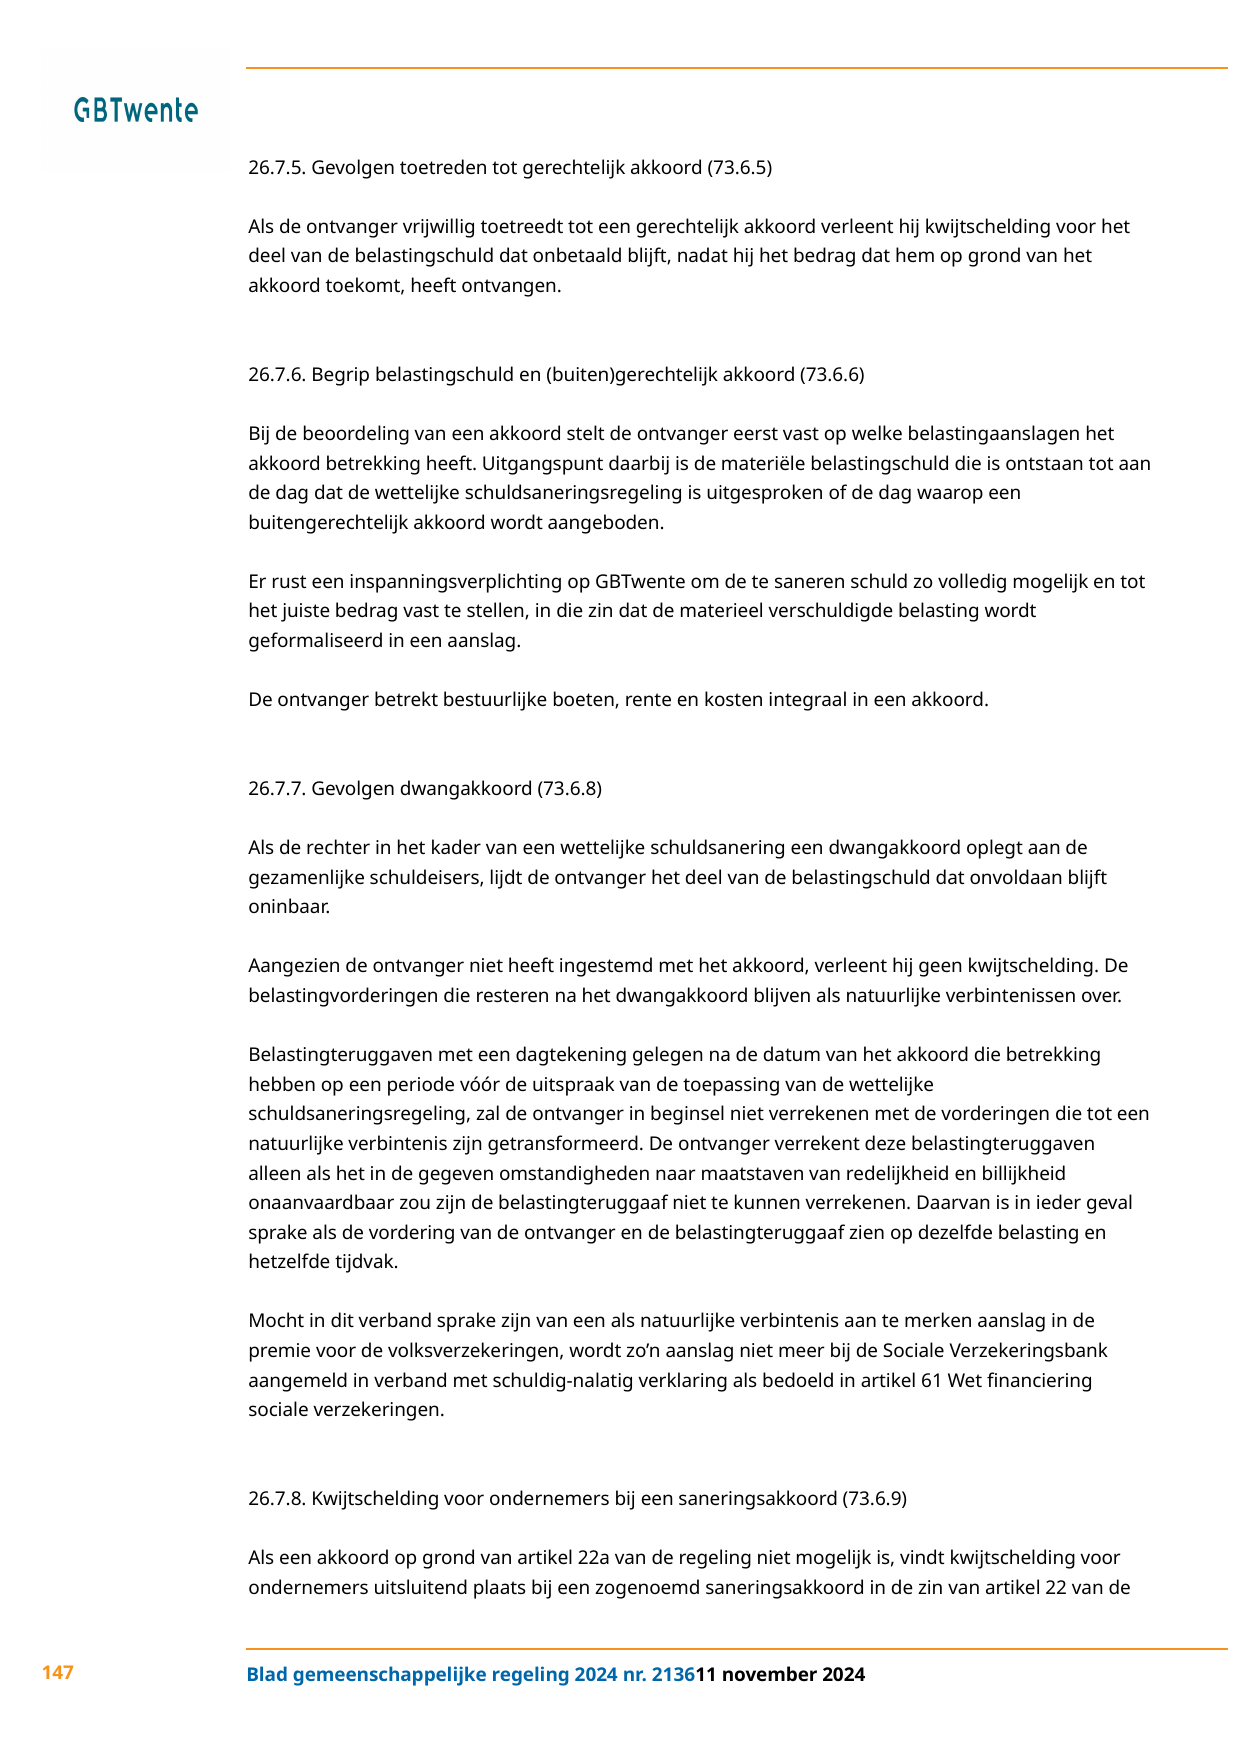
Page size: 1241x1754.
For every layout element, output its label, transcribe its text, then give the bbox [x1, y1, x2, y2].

text 26.7.7. Gevolgen dwangakkoord (73.6.8) [248, 775, 1152, 801]
text Er rust een inspanningsverplichting op GBTwente om de te saneren schuld zo volledig mogelijk en tot het juiste bedrag vast te stellen, in die zin dat de materieel verschuldigde belasting wordt geformaliseerd in een aanslag. [248, 568, 1152, 653]
text Belastingteruggaven met een dagtekening gelegen na de datum van het akkoord die betrekking hebben op een periode vóór de uitspraak van de toepassing van de wettelijke schuldsaneringsregeling, zal de ontvanger in beginsel niet verrekenen met de vorderingen die tot een natuurlijke verbintenis zijn getransformeerd. De ontvanger verrekent deze belastingteruggaven alleen als het in de gegeven omstandigheden naar maatstaven van redelijkheid en billijkheid onaanvaardbaar zou zijn de belastingteruggaaf niet te kunnen verrekenen. Daarvan is in ieder geval sprake als de vordering van de ontvanger en de belastingteruggaaf zien op dezelfde belasting en hetzelfde tijdvak. [248, 1041, 1152, 1274]
picture [41, 47, 231, 172]
text Als de rechter in het kader van een wettelijke schuldsanering een dwangakkoord oplegt aan de gezamenlijke schuldeisers, lijdt de ontvanger het deel van de belastingschuld dat onvoldaan blijft oninbaar. [248, 834, 1152, 919]
text De ontvanger betrekt bestuurlijke boeten, rente en kosten integraal in een akkoord. [248, 686, 1152, 712]
text Als een akkoord op grond van artikel 22a van de regeling niet mogelijk is, vindt kwijtschelding voor ondernemers uitsluitend plaats bij een zogenoemd saneringsakkoord in de zin van artikel 22 van de [248, 1544, 1152, 1600]
text 26.7.8. Kwijtschelding voor ondernemers bij een saneringsakkoord (73.6.9) [248, 1485, 1152, 1511]
text 26.7.6. Begrip belastingschuld en (buiten)gerechtelijk akkoord (73.6.6) [248, 361, 1152, 387]
text Mocht in dit verband sprake zijn van een als natuurlijke verbintenis aan te merken aanslag in de premie voor de volksverzekeringen, wordt zo’n aanslag niet meer bij de Sociale Verzekeringsbank aangemeld in verband met schuldig-nalatig verklaring als bedoeld in artikel 61 Wet financiering sociale verzekeringen. [248, 1308, 1152, 1422]
text Bij de beoordeling van een akkoord stelt de ontvanger eerst vast op welke belastingaanslagen het akkoord betrekking heeft. Uitgangspunt daarbij is de materiële belastingschuld die is ontstaan tot aan de dag dat de wettelijke schuldsaneringsregeling is uitgesproken of de dag waarop een buitengerechtelijk akkoord wordt aangeboden. [248, 420, 1152, 535]
text Als de ontvanger vrijwillig toetreedt tot een gerechtelijk akkoord verleent hij kwijtschelding voor het deel van de belastingschuld dat onbetaald blijft, nadat hij het bedrag dat hem op grond van het akkoord toekomt, heeft ontvangen. [248, 213, 1152, 298]
text 26.7.5. Gevolgen toetreden tot gerechtelijk akkoord (73.6.5) [248, 154, 1152, 180]
text Aangezien de ontvanger niet heeft ingestemd met het akkoord, verleent hij geen kwijtschelding. De belastingvorderingen die resteren na het dwangakkoord blijven als natuurlijke verbintenissen over. [248, 953, 1152, 1008]
